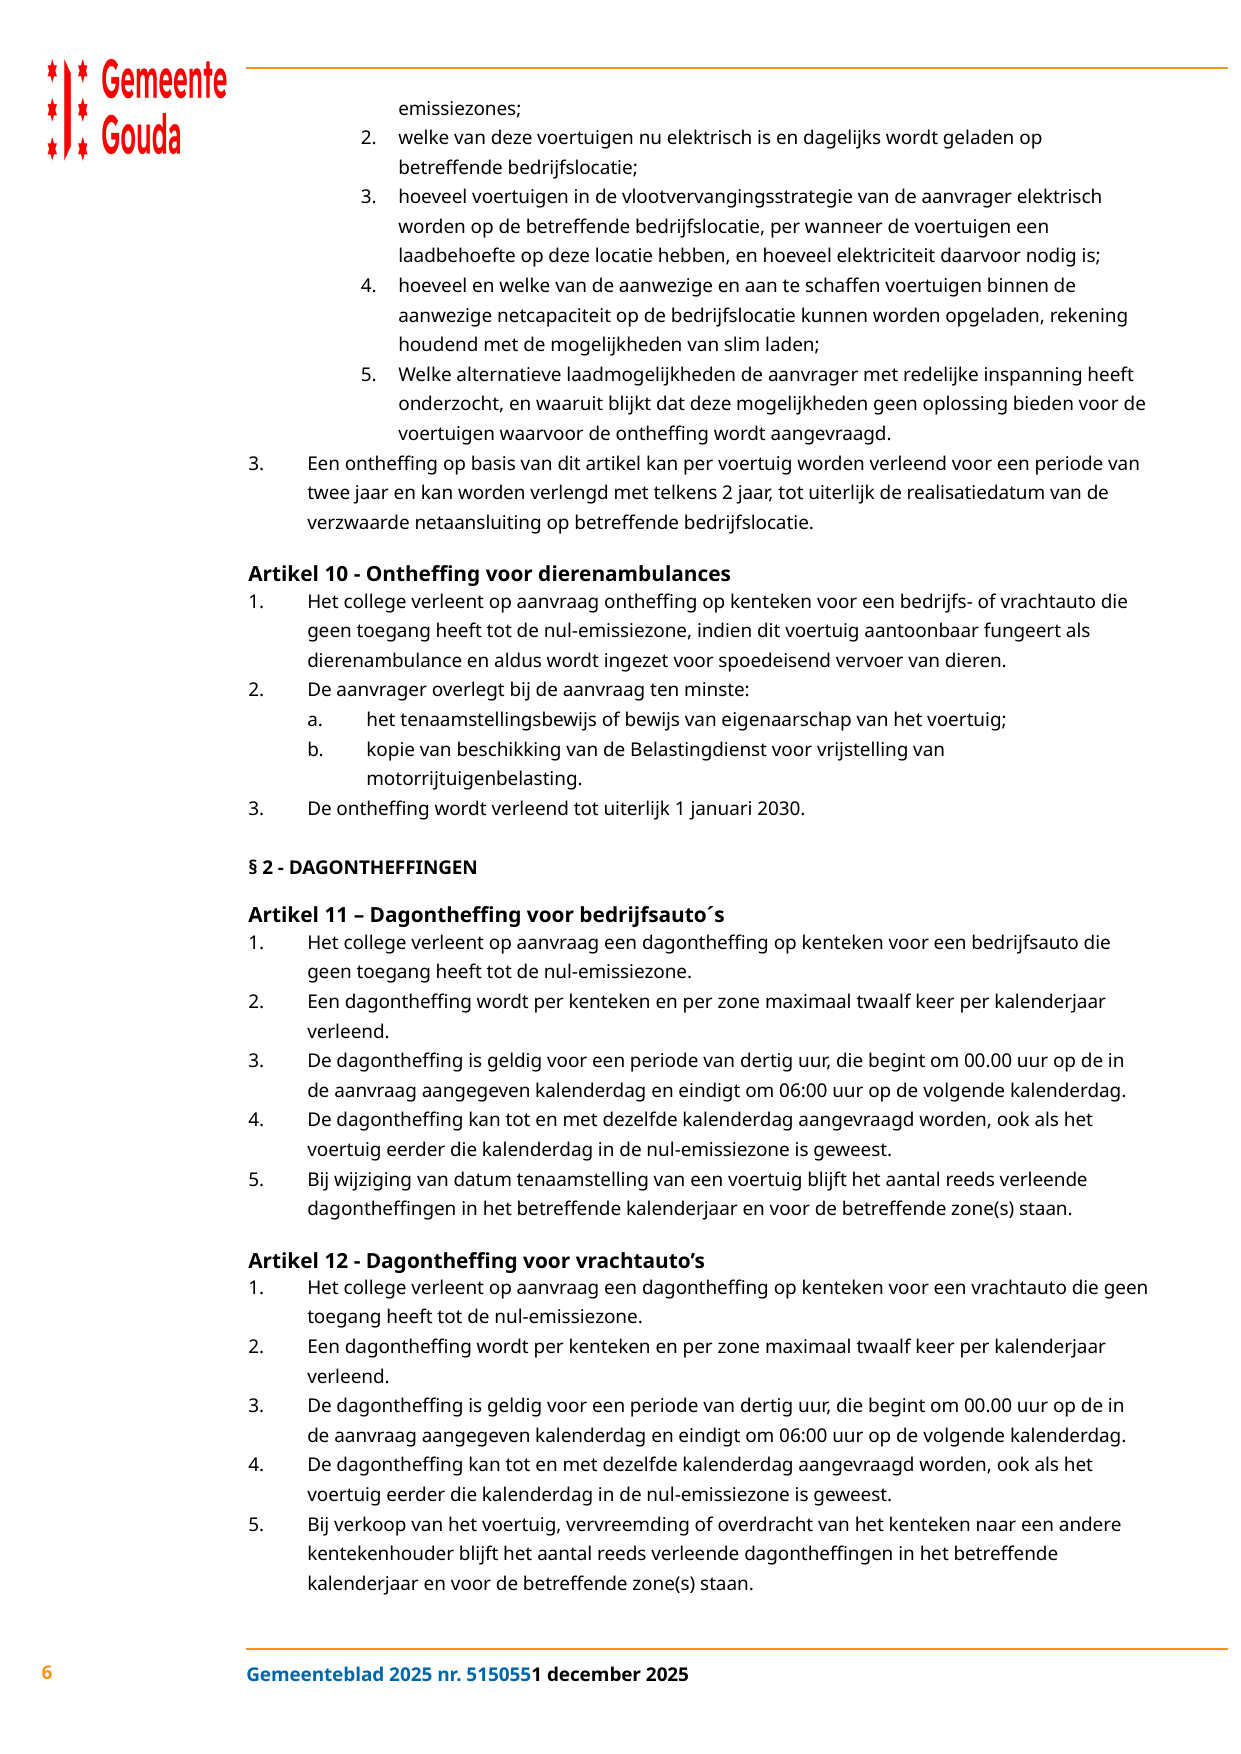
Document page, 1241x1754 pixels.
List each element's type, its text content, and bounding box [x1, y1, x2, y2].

list Een dagontheffing wordt per kenteken en per zone maximaal twaalf keer per kalenderjaar verleend. [248, 1333, 1152, 1389]
list De dagontheffing kan tot en met dezelfde kalenderdag aangevraagd worden, ook als het voertuig eerder die kalenderdag in de nul-emissiezone is geweest. [248, 1452, 1152, 1507]
list De ontheffing wordt verleend tot uiterlijk 1 januari 2030. [248, 795, 1152, 821]
picture [41, 47, 231, 172]
list hoeveel voertuigen in de vlootvervangingsstrategie van de aanvrager elektrisch worden op de betreffende bedrijfslocatie, per wanneer de voertuigen een laadbehoefte op deze locatie hebben, en hoeveel elektriciteit daarvoor nodig is; [361, 183, 1152, 268]
list Welke alternatieve laadmogelijkheden de aanvrager met redelijke inspanning heeft onderzocht, en waaruit blijkt dat deze mogelijkheden geen oplossing bieden voor de voertuigen waarvoor de ontheffing wordt aangevraagd. [361, 361, 1152, 446]
list De dagontheffing is geldig voor een periode van dertig uur, die begint om 00.00 uur op de in de aanvraag aangegeven kalenderdag en eindigt om 06:00 uur op de volgende kalenderdag. [248, 1392, 1152, 1448]
text Artikel 11 – Dagontheffing voor bedrijfsauto´s [248, 901, 1152, 929]
list De dagontheffing kan tot en met dezelfde kalenderdag aangevraagd worden, ook als het voertuig eerder die kalenderdag in de nul-emissiezone is geweest. [248, 1107, 1152, 1162]
list kopie van beschikking van de Belastingdienst voor vrijstelling van motorrijtuigenbelasting. [307, 736, 1152, 791]
list Een dagontheffing wordt per kenteken en per zone maximaal twaalf keer per kalenderjaar verleend. [248, 988, 1152, 1043]
list hoeveel en welke van de aanwezige en aan te schaffen voertuigen binnen de aanwezige netcapaciteit op de bedrijfslocatie kunnen worden opgeladen, rekening houdend met de mogelijkheden van slim laden; [361, 272, 1152, 357]
list Bij wijziging van datum tenaamstelling van een voertuig blijft het aantal reeds verleende dagontheffingen in het betreffende kalenderjaar en voor de betreffende zone(s) staan. [248, 1166, 1152, 1221]
text Artikel 12 - Dagontheffing voor vrachtauto’s [248, 1246, 1152, 1274]
list emissiezones; [361, 95, 1152, 121]
list Het college verleent op aanvraag een dagontheffing op kenteken voor een vrachtauto die geen toegang heeft tot de nul-emissiezone. [248, 1274, 1152, 1329]
list Het college verleent op aanvraag een dagontheffing op kenteken voor een bedrijfsauto die geen toegang heeft tot de nul-emissiezone. [248, 929, 1152, 984]
list het tenaamstellingsbewijs of bewijs van eigenaarschap van het voertuig; [307, 706, 1152, 732]
list Bij verkoop van het voertuig, vervreemding of overdracht van het kenteken naar een andere kentekenhouder blijft het aantal reeds verleende dagontheffingen in het betreffende kalenderjaar en voor de betreffende zone(s) staan. [248, 1511, 1152, 1596]
list Het college verleent op aanvraag ontheffing op kenteken voor een bedrijfs- of vrachtauto die geen toegang heeft tot de nul-emissiezone, indien dit voertuig aantoonbaar fungeert als dierenambulance en aldus wordt ingezet voor spoedeisend vervoer van dieren. [248, 588, 1152, 673]
list De aanvrager overlegt bij de aanvraag ten minste: [248, 677, 1152, 702]
text § 2 - DAGONTHEFFINGEN [248, 854, 1152, 880]
text Artikel 10 - Ontheffing voor dierenambulances [248, 559, 1152, 588]
list Een ontheffing op basis van dit artikel kan per voertuig worden verleend voor een periode van twee jaar en kan worden verlengd met telkens 2 jaar, tot uiterlijk de realisatiedatum van de verzwaarde netaansluiting op betreffende bedrijfslocatie. [248, 450, 1152, 535]
list De dagontheffing is geldig voor een periode van dertig uur, die begint om 00.00 uur op de in de aanvraag aangegeven kalenderdag en eindigt om 06:00 uur op de volgende kalenderdag. [248, 1047, 1152, 1103]
list welke van deze voertuigen nu elektrisch is en dagelijks wordt geladen op betreffende bedrijfslocatie; [361, 124, 1152, 180]
